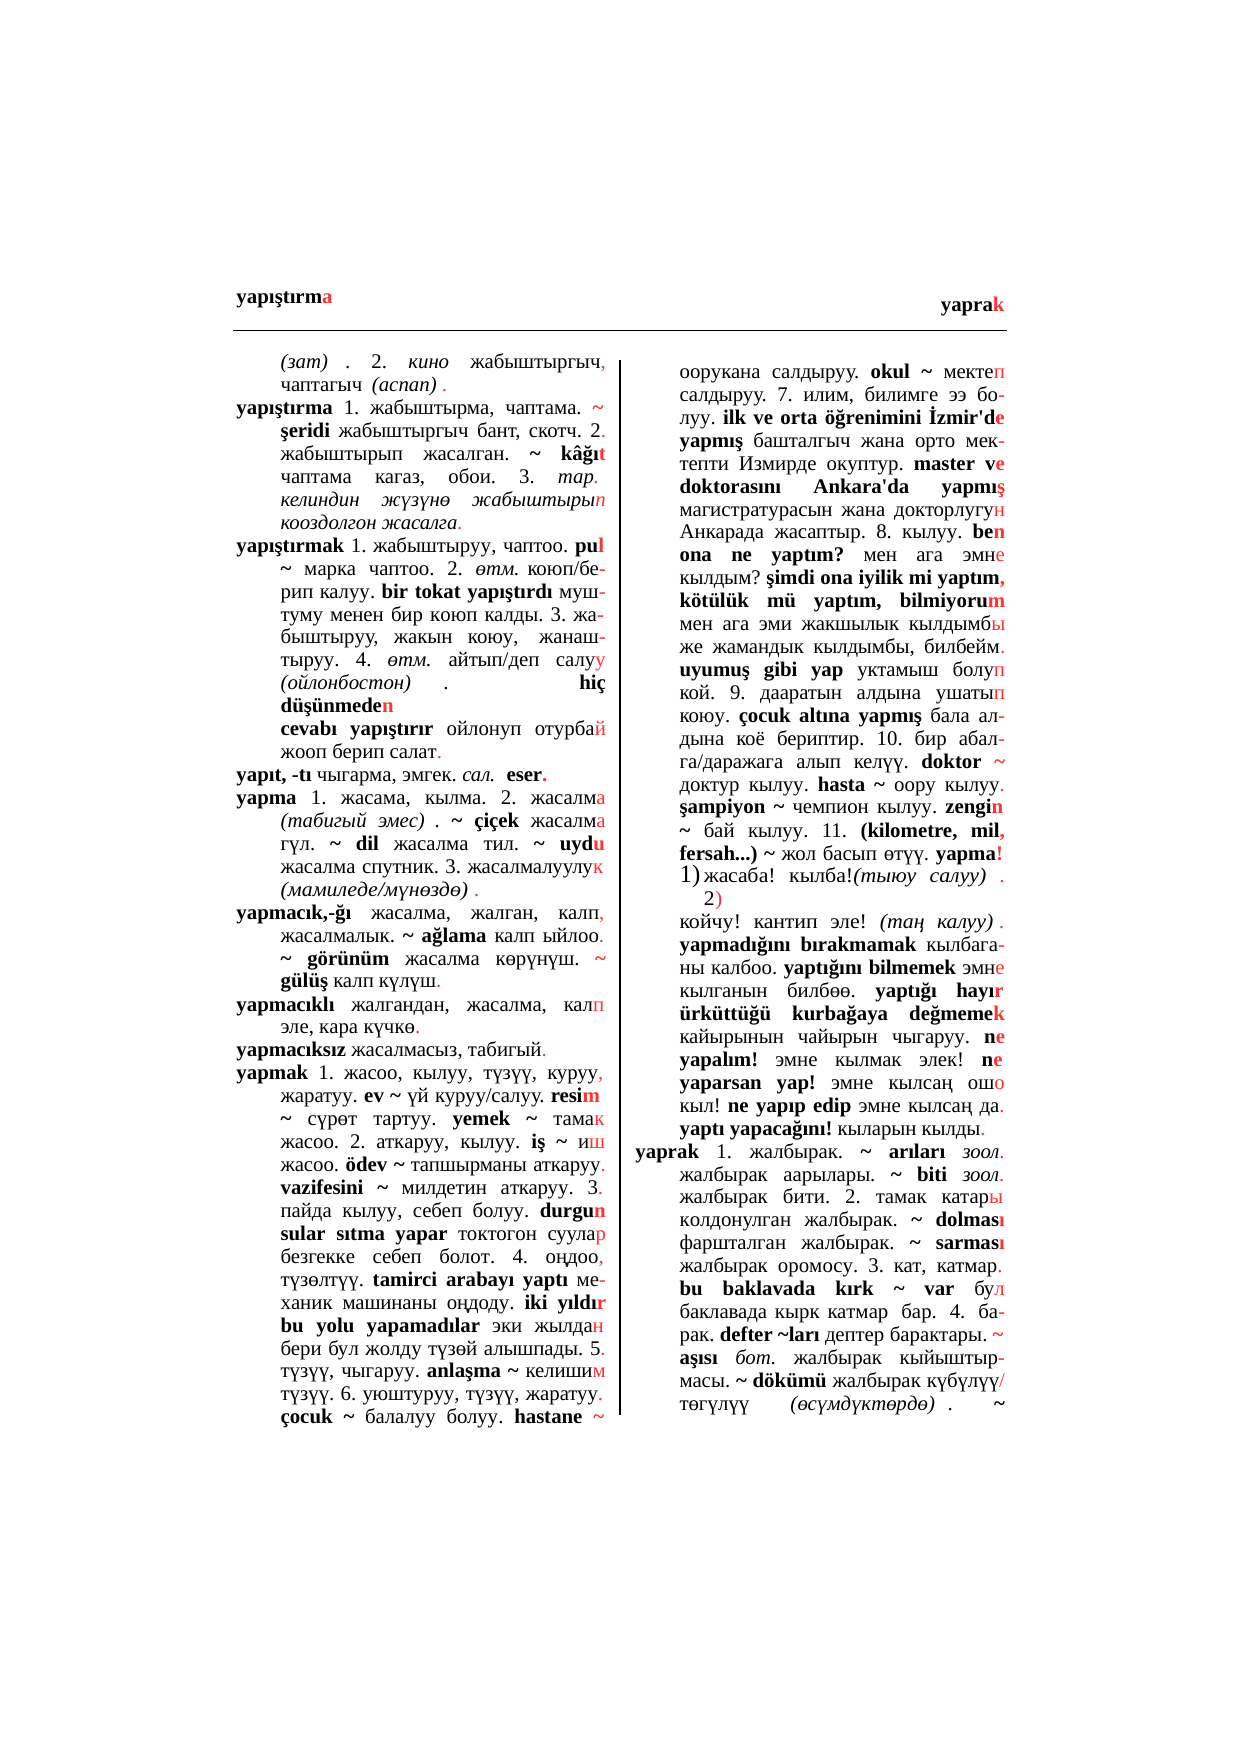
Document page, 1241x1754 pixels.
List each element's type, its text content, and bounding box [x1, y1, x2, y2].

text ~ görünüm жасалма көрүнүш. ~ gülüş калп күлүш. [280, 947, 606, 992]
text yaprak [941, 292, 1065, 316]
text şeridi жабыштыргыч бант, скотч. 2. жабыштырып жасалган. ~ kâğıt чаптама кагаз, обои. 3. тар. [280, 419, 606, 488]
text yapıştırma 1. жабыштырма, чаптама. ~ [236, 396, 606, 419]
text cevabı yapıştırır ойлонуп отурбай жооп берип салат. [280, 717, 606, 763]
text колдонулган жалбырак. ~ dolması фаршталган жалбырак. ~ sarması жалбырак оромосу. 3. кат, катмар. [679, 1208, 1005, 1277]
text yapıştırmak 1. жабыштыруу, чаптоо. pul [236, 534, 606, 557]
text ~ бай кылуу. 11. (kilometre, mil, fersah...) ~ жол басып өтүү. yapma! [679, 819, 1005, 864]
text ~ марка чаптоо. 2. өтм. коюп/бе- рип калуу. bir tokat yapıştırdı муш- туму менен бир коюп калды. 3. жа- [280, 557, 606, 626]
text (мамиледе/мүнөздө) . [280, 878, 480, 901]
text жасалма спутник. 3. жасалмалуулук [280, 855, 605, 878]
text yapmadığını bırakmamak кылбага- ны калбоо. yaptığını bilmemek эмне кылганын билбөө. yaptığı hayır [679, 933, 1005, 1002]
list жасаба! кылба!(тыюу салуу) . 2) [679, 864, 1004, 910]
text yaprak 1. жалбырак. ~ arıları зоол. жалбырак аарылары. ~ biti зоол. жалбырак бити. 2. тамак катары [635, 1140, 1005, 1208]
text yapıt, -tı чыгарма, эмгек. сал. eser. [236, 763, 606, 786]
text оорукана салдыруу. okul ~ мектеп салдыруу. 7. илим, билимге ээ бо- луу. ilk ve orta öğrenimini İzmir'de yapmış башталгыч жана орто мек- тепти Измирде окуптур. master ve doktorasını Ankara'da yapmış магистратурасын жана докторлугун Анкарада жасаптыр. 8. кылуу. ben ona ne yaptım? мен ага эмне кылдым? şimdi ona iyilik mi yaptım, kötülük mü yaptım, bilmiyorum мен ага эми жакшылык кылдымбы же жамандык кылдымбы, билбейм. uyumuş gibi yap уктамыш болуп кой. 9. дааратын алдына ушатып коюу. çocuk altına yapmış бала ал- дына коё бериптир. 10. бир абал- га/даражага алып келүү. doktor ~ доктур кылуу. hasta ~ оору кылуу. şampiyon ~ чемпион кылуу. zengin [679, 359, 1005, 818]
text түзөлтүү. tamirci arabayı yaptı ме- ханик машинаны оңдоду. iki yıldır bu yolu yapamadılar эки жылдан [280, 1268, 606, 1337]
text yapmacık,-ğı жасалма, жалган, калп, [236, 901, 606, 924]
text çocuk ~ балалуу болуу. hastane ~ [280, 1405, 606, 1428]
text aşısı бот. жалбырак кыйыштыр- масы. ~ dökümü жалбырак күбүлүү/ төгүлүү (өсүмдүктөрдө) . ~ [679, 1346, 1005, 1415]
text ~ сүрөт тартуу. yemek ~ тамак [280, 1107, 606, 1130]
text бери бул жолду түзөй алышпады. 5. түзүү, чыгаруу. anlaşma ~ келишим түзүү. 6. уюштуруу, түзүү, жаратуу. [280, 1337, 606, 1405]
text bu baklavada kırk ~ var бул баклавада кырк катмар бар. 4. ба- рак. defter ~ları дептер барактары. ~ [679, 1277, 1005, 1346]
text жасоо. 2. аткаруу, кылуу. iş ~ иш жасоо. ödev ~ тапшырманы аткаруу. vazifesini ~ милдетин аткаруу. 3. [280, 1130, 606, 1199]
text ürküttüğü kurbağaya değmemek кайырынын чайырын чыгаруу. ne yapalım! эмне кылмак элек! ne [679, 1002, 1005, 1071]
text быштыруу, жакын коюу, жанаш- тыруу. 4. өтм. айтып/деп салуу (ойлонбостон) . hiç düşünmeden [280, 626, 606, 717]
text (зат) . 2. кино жабыштыргыч, чаптагыч (аспап) . [280, 350, 606, 396]
text yapmacıklı жалгандан, жасалма, калп эле, кара күчкө. [236, 993, 606, 1038]
text пайда кылуу, себеп болуу. durgun sular sıtma yapar токтогон суулар безгекке себеп болот. 4. оңдоо, [280, 1199, 606, 1268]
text yapmak 1. жасоо, кылуу, түзүү, куруу, жаратуу. ev ~ үй куруу/салуу. resim [236, 1061, 606, 1107]
text yaparsan yap! эмне кылсаң ошо кыл! ne yapıp edip эмне кылсаң да. yaptı yapacağını! кыларын кылды. [679, 1071, 1004, 1139]
text yapma 1. жасама, кылма. 2. жасалма (табигый эмес) . ~ çiçek жасалма гүл. ~ dil жасалма тил. ~ uydu [236, 786, 606, 855]
text койчу! кантип эле! (таң калуу) . [679, 910, 1004, 933]
text yapmacıksız жасалмасыз, табигый. [236, 1038, 606, 1061]
text жасалмалык. ~ ağlama калп ыйлоо. [280, 924, 606, 947]
text yapıştırma [236, 284, 333, 308]
text келиндин жүзүнө жабыштырып кооздолгон жасалга. [280, 488, 606, 534]
